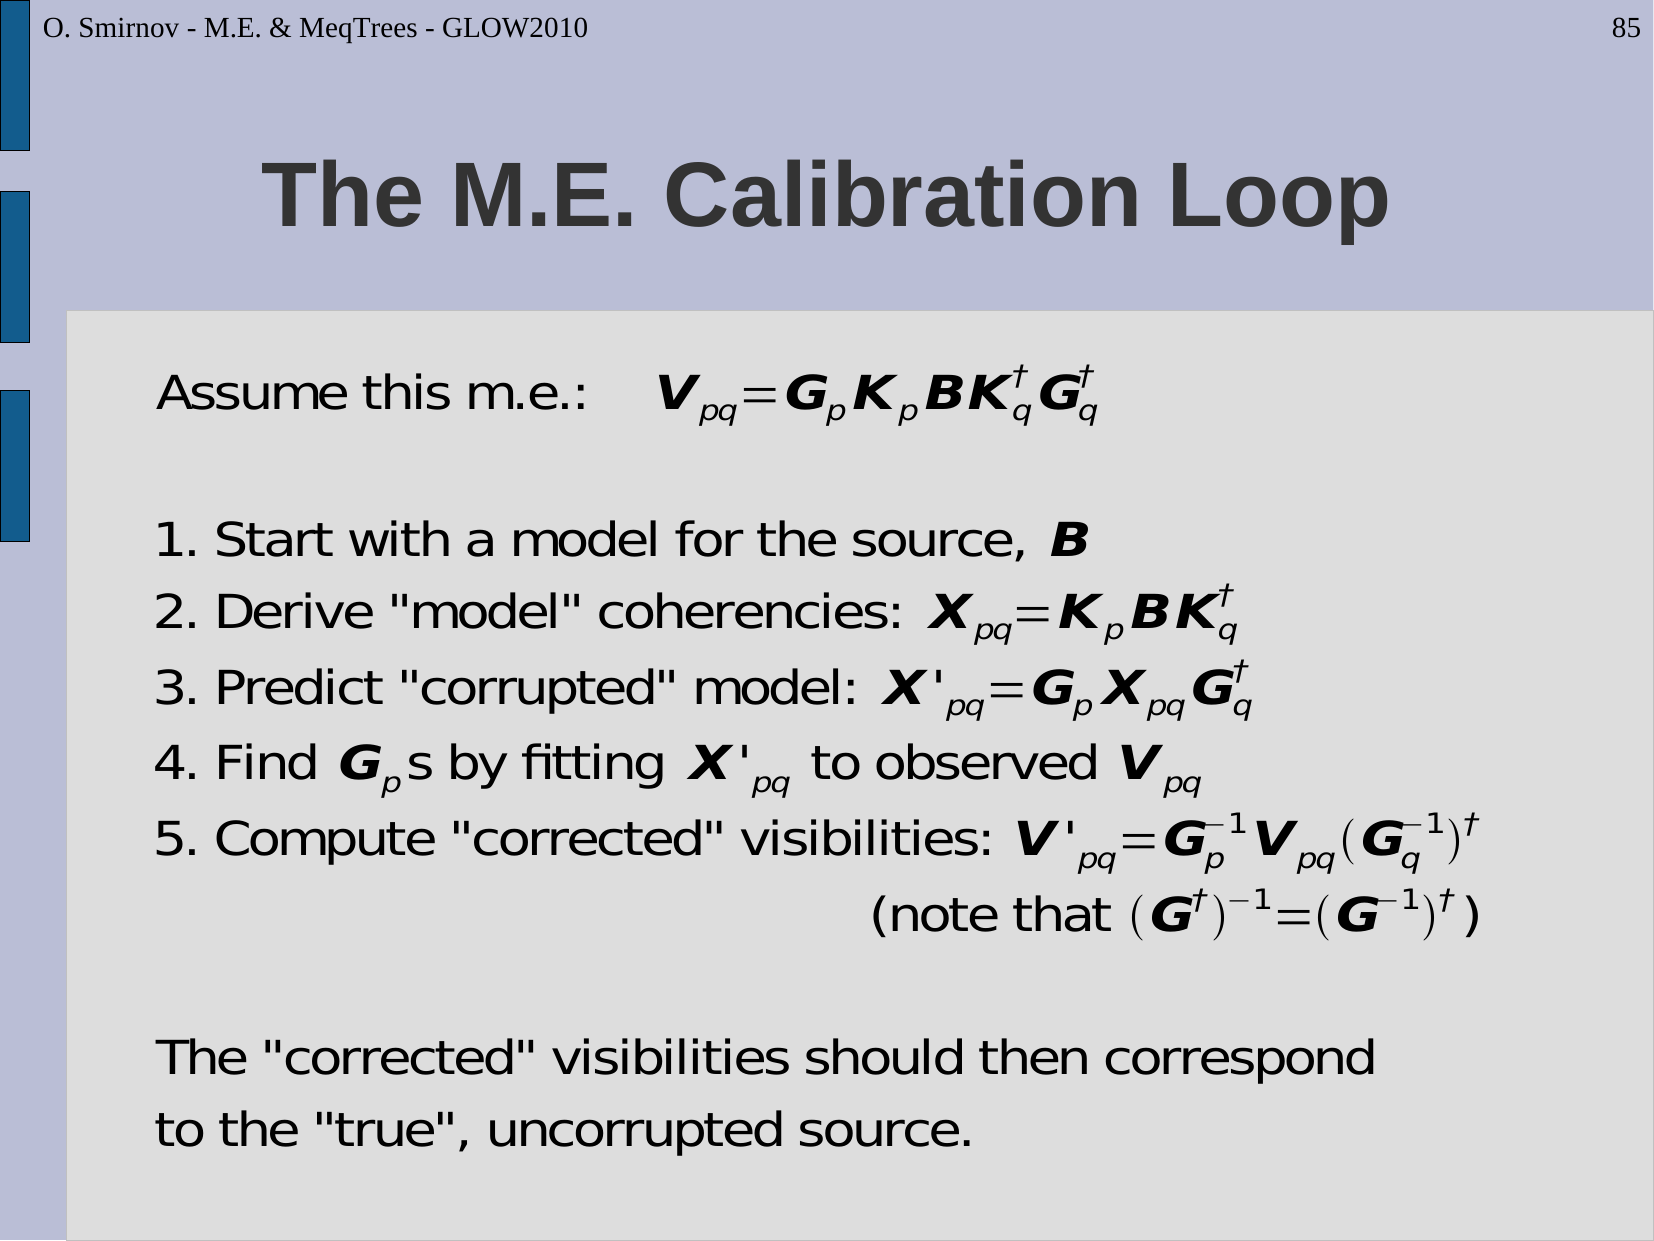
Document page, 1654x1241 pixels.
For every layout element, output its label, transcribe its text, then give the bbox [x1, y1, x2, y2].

title The M.E. Calibration Loop [121, 98, 1534, 291]
chart [146, 354, 1487, 1232]
